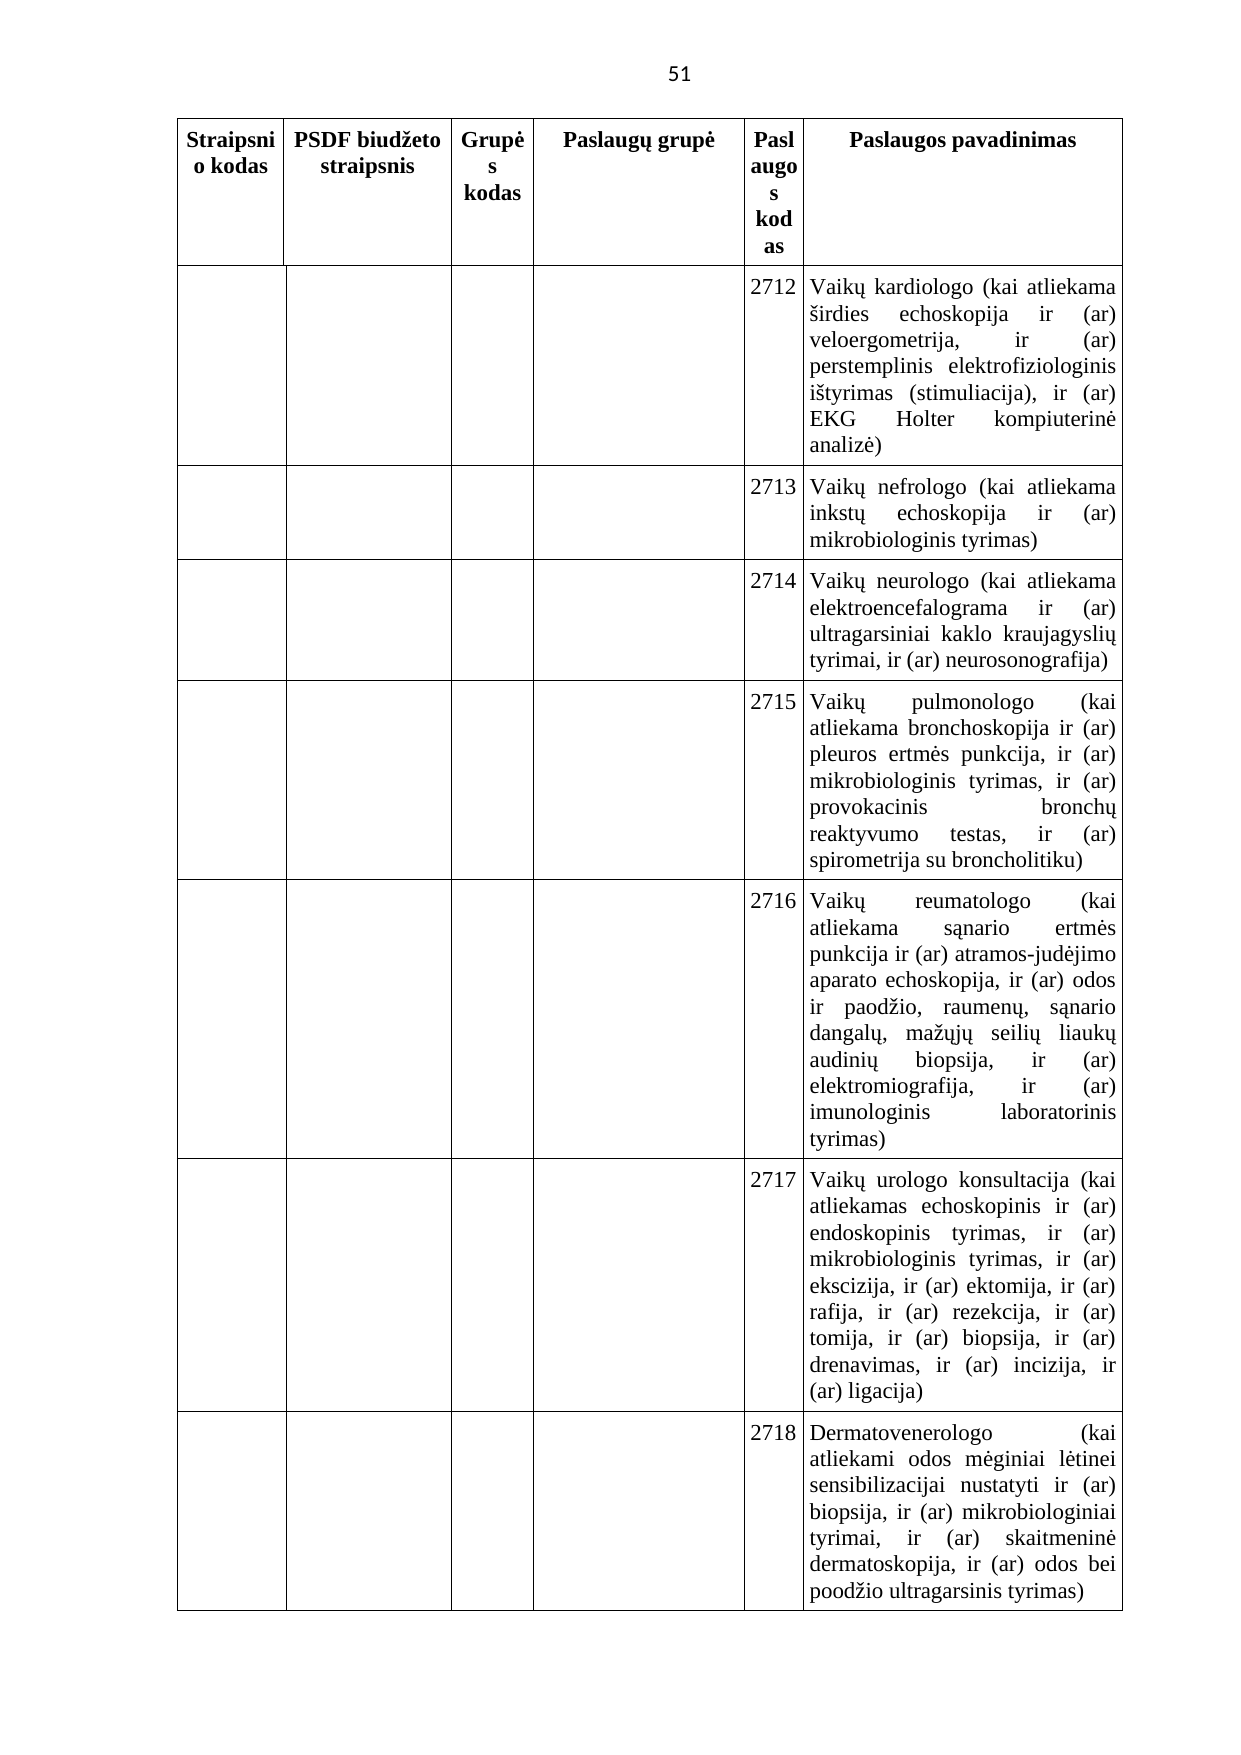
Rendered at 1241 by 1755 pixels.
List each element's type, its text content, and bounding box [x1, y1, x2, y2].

table_cell [287, 560, 451, 680]
table_header Paslaugų grupė [534, 119, 744, 265]
table_cell [534, 1412, 744, 1610]
table_cell [287, 1412, 451, 1610]
table_cell [178, 1412, 286, 1610]
table_header PSDF biudžeto straipsnis [284, 119, 451, 265]
table_cell 2717 [745, 1159, 803, 1411]
table_cell [534, 1159, 744, 1411]
table_cell [534, 681, 744, 879]
table_cell Vaikų neurologo (kai atliekama elektroencefalograma ir (ar) ultragarsiniai kaklo kraujagyslių tyrimai, ir (ar) neurosonografija) [804, 560, 1122, 680]
table_cell [534, 560, 744, 680]
table_cell [287, 880, 451, 1158]
table_cell [452, 266, 533, 465]
table_cell [452, 681, 533, 879]
table_cell Dermatovenerologo (kai atliekami odos mėginiai lėtinei sensibilizacijai nustatyti ir (ar) biopsija, ir (ar) mikrobiologiniai tyrimai, ir (ar) skaitmeninė dermatoskopija, ir (ar) odos bei poodžio ultragarsinis tyrimas) [804, 1412, 1122, 1610]
table_cell 2714 [745, 560, 803, 680]
table_cell 2716 [745, 880, 803, 1158]
table_header Paslaugos pavadinimas [804, 119, 1122, 265]
table_cell Vaikų reumatologo (kai atliekama sąnario ertmės punkcija ir (ar) atramos-judėjimo aparato echoskopija, ir (ar) odos ir paodžio, raumenų, sąnario dangalų, mažųjų seilių liaukų audinių biopsija, ir (ar) elektromiografija, ir (ar) imunologinis laboratorinis tyrimas) [804, 880, 1122, 1158]
table_cell Vaikų nefrologo (kai atliekama inkstų echoskopija ir (ar) mikrobiologinis tyrimas) [804, 466, 1122, 559]
table_cell [452, 1412, 533, 1610]
table_cell [178, 560, 286, 680]
table_cell [178, 880, 286, 1158]
table_cell [178, 1159, 286, 1411]
table_cell [178, 266, 286, 465]
table_cell [452, 880, 533, 1158]
table_cell [452, 1159, 533, 1411]
table_cell [534, 466, 744, 559]
table_cell 2712 [745, 266, 803, 465]
table_cell [178, 466, 286, 559]
table_cell 2715 [745, 681, 803, 879]
table_cell Vaikų kardiologo (kai atliekama širdies echoskopija ir (ar) veloergometrija, ir (ar) perstemplinis elektrofiziologinis ištyrimas (stimuliacija), ir (ar) EKG Holter kompiuterinė analizė) [804, 266, 1122, 465]
table_header Paslaugos kodas [745, 119, 803, 265]
table_cell [534, 266, 744, 465]
table_cell [178, 681, 286, 879]
table_cell [534, 880, 744, 1158]
table_cell Vaikų pulmonologo (kai atliekama bronchoskopija ir (ar) pleuros ertmės punkcija, ir (ar) mikrobiologinis tyrimas, ir (ar) provokacinis bronchų reaktyvumo testas, ir (ar) spirometrija su broncholitiku) [804, 681, 1122, 879]
table_header Grupės kodas [452, 119, 533, 265]
table_cell [452, 560, 533, 680]
table_header Straipsnio kodas [178, 119, 283, 265]
table_cell [452, 466, 533, 559]
table_cell Vaikų urologo konsultacija (kai atliekamas echoskopinis ir (ar) endoskopinis tyrimas, ir (ar) mikrobiologinis tyrimas, ir (ar) ekscizija, ir (ar) ektomija, ir (ar) rafija, ir (ar) rezekcija, ir (ar) tomija, ir (ar) biopsija, ir (ar) drenavimas, ir (ar) incizija, ir (ar) ligacija) [804, 1159, 1122, 1411]
table_cell [287, 1159, 451, 1411]
table_cell 2713 [745, 466, 803, 559]
table_cell 2718 [745, 1412, 803, 1610]
table_cell [287, 266, 451, 465]
table_cell [287, 681, 451, 879]
table_cell [287, 466, 451, 559]
